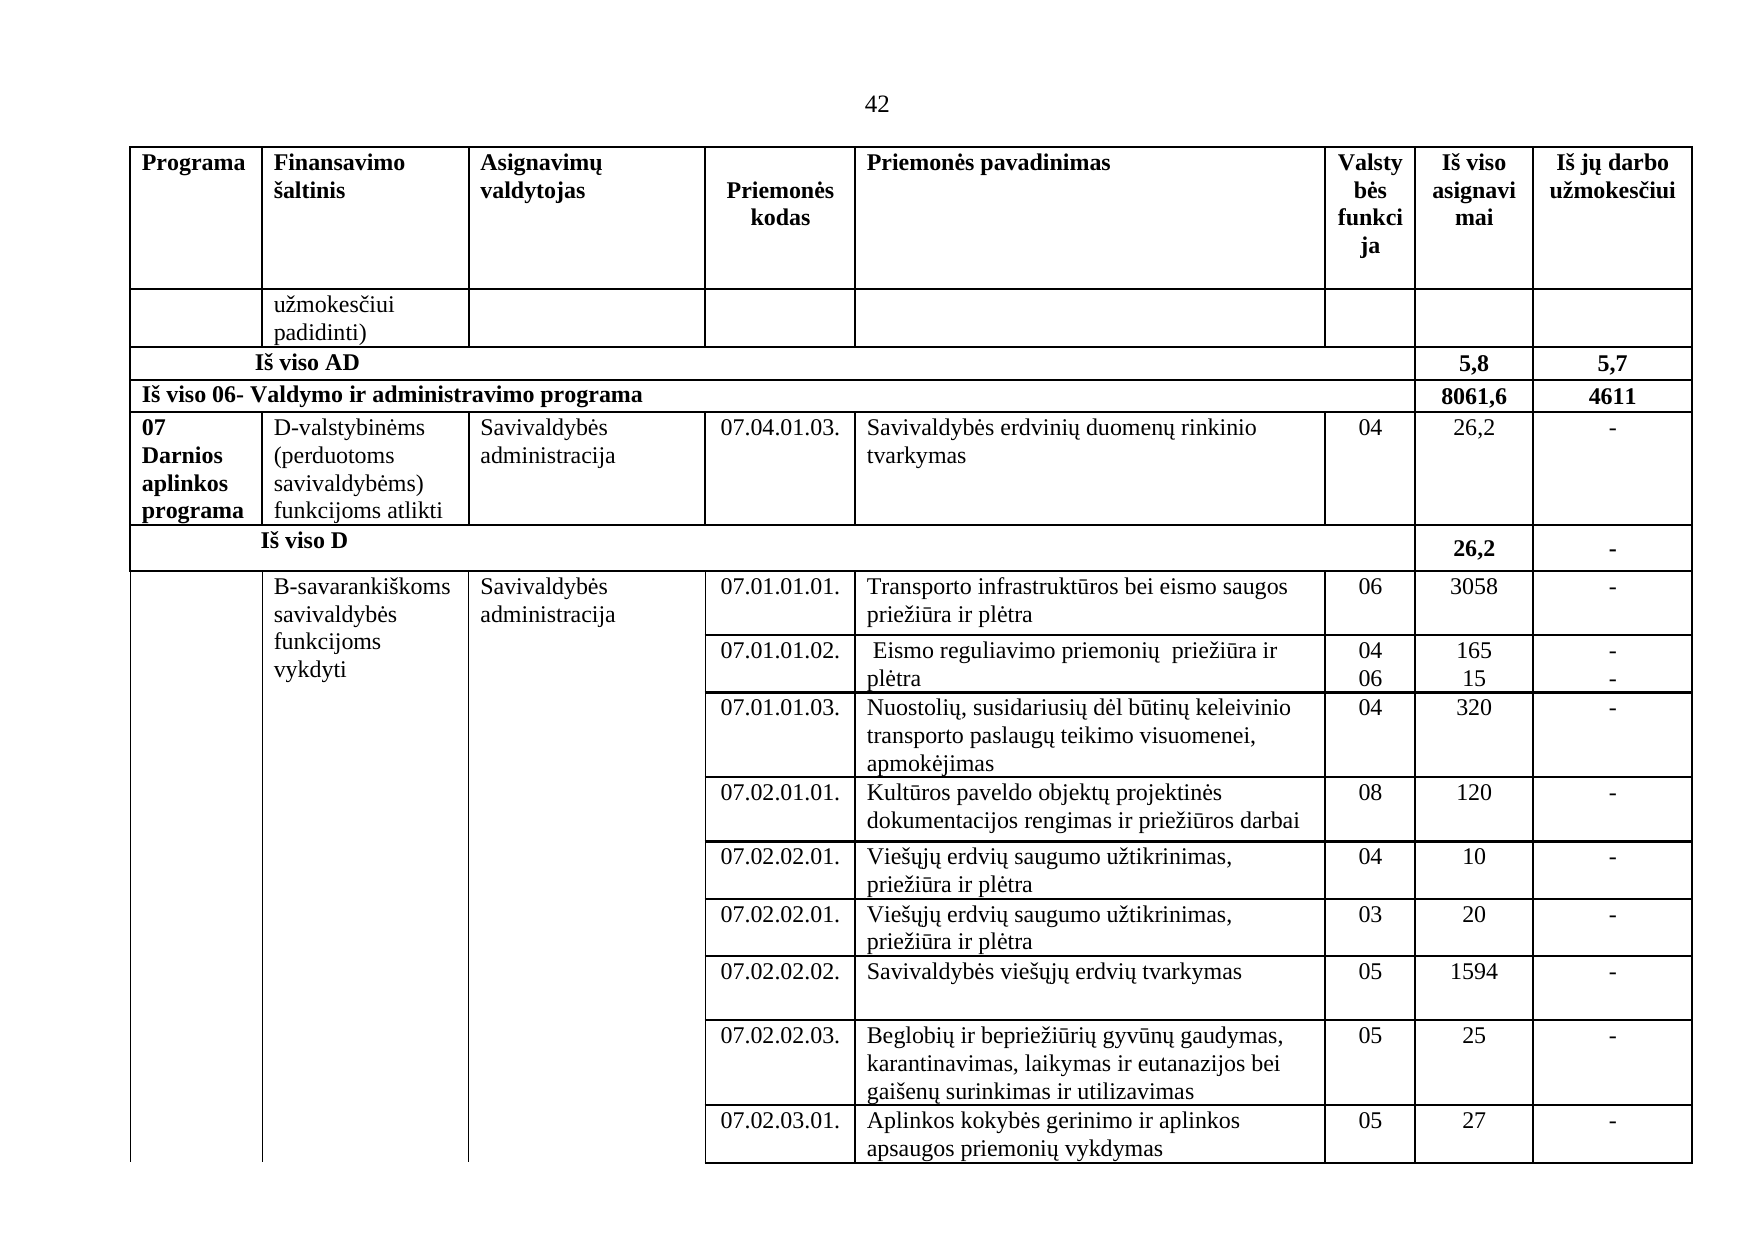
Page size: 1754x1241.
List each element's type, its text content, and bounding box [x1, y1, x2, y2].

table_cell Viešųjų erdvių saugumo užtikrinimas, priežiūra ir plėtra [856, 843, 1324, 898]
table_cell 5,8 [1416, 348, 1532, 378]
table_cell Savivaldybės administracija [470, 413, 704, 524]
table_cell Kultūros paveldo objektų projektinės dokumentacijos rengimas ir priežiūros darbai [856, 778, 1324, 840]
table_cell užmokesčiui padidinti) [263, 290, 468, 346]
table_cell 26,2 [1416, 413, 1532, 524]
table_cell Savivaldybės viešųjų erdvių tvarkymas [856, 957, 1324, 1019]
table_cell [856, 259, 1324, 288]
table_cell 07.04.01.03. [706, 413, 854, 524]
table_cell 07 Darnios aplinkos programa [131, 413, 261, 524]
table_cell Savivaldybės administracija [469, 572, 705, 1162]
table_cell - [1534, 1021, 1691, 1104]
table_cell 07.02.02.03. [706, 1021, 854, 1104]
table_cell [1416, 290, 1532, 346]
table_cell 10 [1416, 843, 1532, 898]
table_cell Iš viso D [131, 526, 1414, 570]
table_cell 20 [1416, 900, 1532, 955]
table_cell [1534, 290, 1691, 346]
table_header Priemonės kodas [706, 148, 854, 259]
table_cell - [1534, 694, 1691, 776]
table_cell 03 [1326, 900, 1414, 955]
table_cell 07.01.01.02. [706, 636, 854, 691]
table_cell [1326, 290, 1414, 346]
table_cell - [1534, 957, 1691, 1019]
table_cell 07.02.02.01. [706, 843, 854, 898]
table_header Valstybės funkcija [1326, 148, 1414, 259]
table_cell 07.02.01.01. [706, 778, 854, 840]
table_cell Iš viso AD [131, 348, 1414, 378]
table_cell 165 15 [1416, 636, 1532, 691]
table_cell 8061,6 [1416, 381, 1532, 411]
table_cell 4611 [1534, 381, 1691, 411]
table_cell 06 [1326, 572, 1414, 634]
table_header Priemonės pavadinimas [856, 148, 1324, 259]
table_cell 07.01.01.01. [706, 572, 854, 634]
table_cell - [1534, 900, 1691, 955]
table_cell [1326, 259, 1414, 288]
table_cell 27 [1416, 1106, 1532, 1162]
table_cell B-savarankiškoms savivaldybės funkcijoms vykdyti [263, 572, 468, 1162]
table_cell 320 [1416, 694, 1532, 776]
table_cell 04 [1326, 413, 1414, 524]
table_cell 25 [1416, 1021, 1532, 1104]
table_cell [470, 290, 704, 346]
table_cell 07.02.02.02. [706, 957, 854, 1019]
table_cell 05 [1326, 1106, 1414, 1162]
table_cell 07.02.03.01. [706, 1106, 854, 1162]
table_cell Aplinkos kokybės gerinimo ir aplinkos apsaugos priemonių vykdymas [856, 1106, 1324, 1162]
table_cell Viešųjų erdvių saugumo užtikrinimas, priežiūra ir plėtra [856, 900, 1324, 955]
table_cell 08 [1326, 778, 1414, 840]
table_cell - [1534, 1106, 1691, 1162]
table_header Asignavimų valdytojas [470, 148, 704, 259]
table_cell - [1534, 413, 1691, 524]
table_cell 1594 [1416, 957, 1532, 1019]
table_cell [856, 290, 1324, 346]
table_cell 120 [1416, 778, 1532, 840]
table_cell Savivaldybės erdvinių duomenų rinkinio tvarkymas [856, 413, 1324, 524]
table_cell 05 [1326, 1021, 1414, 1104]
table_cell [706, 290, 854, 346]
table_cell [131, 572, 262, 1162]
table_header Iš viso asignavimai [1416, 148, 1532, 288]
table_cell D-valstybinėms (perduotoms savivaldybėms) funkcijoms atlikti [263, 413, 468, 524]
table_cell [706, 259, 854, 288]
table_cell [470, 259, 704, 288]
table_cell Beglobių ir bepriežiūrių gyvūnų gaudymas, karantinavimas, laikymas ir eutanazijos bei gaišenų surinkimas ir utilizavimas [856, 1021, 1324, 1104]
table_cell 07.02.02.01. [706, 900, 854, 955]
table_cell - [1534, 572, 1691, 634]
table_cell 5,7 [1534, 348, 1691, 378]
table_cell [131, 290, 261, 346]
table_header Iš jų darbo užmokesčiui [1534, 148, 1691, 288]
table_cell Nuostolių, susidariusių dėl būtinų keleivinio transporto paslaugų teikimo visuomenei, apmokėjimas [856, 694, 1324, 776]
table_cell 04 [1326, 843, 1414, 898]
table_cell [131, 259, 261, 288]
table_header Programa [131, 148, 261, 259]
table_cell - [1534, 843, 1691, 898]
table_cell 07.01.01.03. [706, 694, 854, 776]
table_cell 26,2 [1416, 526, 1532, 570]
table_cell 05 [1326, 957, 1414, 1019]
table_cell 04 [1326, 694, 1414, 776]
table_cell Iš viso 06- Valdymo ir administravimo programa [131, 381, 1414, 411]
table_cell - - [1534, 636, 1691, 691]
table_cell 04 06 [1326, 636, 1414, 691]
table_cell - [1534, 526, 1691, 570]
table_cell 3058 [1416, 572, 1532, 634]
table_cell - [1534, 778, 1691, 840]
table_header Finansavimo šaltinis [263, 148, 468, 259]
table_cell [263, 259, 468, 288]
table_cell Eismo reguliavimo priemonių priežiūra ir plėtra [856, 636, 1324, 691]
table_cell Transporto infrastruktūros bei eismo saugos priežiūra ir plėtra [856, 572, 1324, 634]
